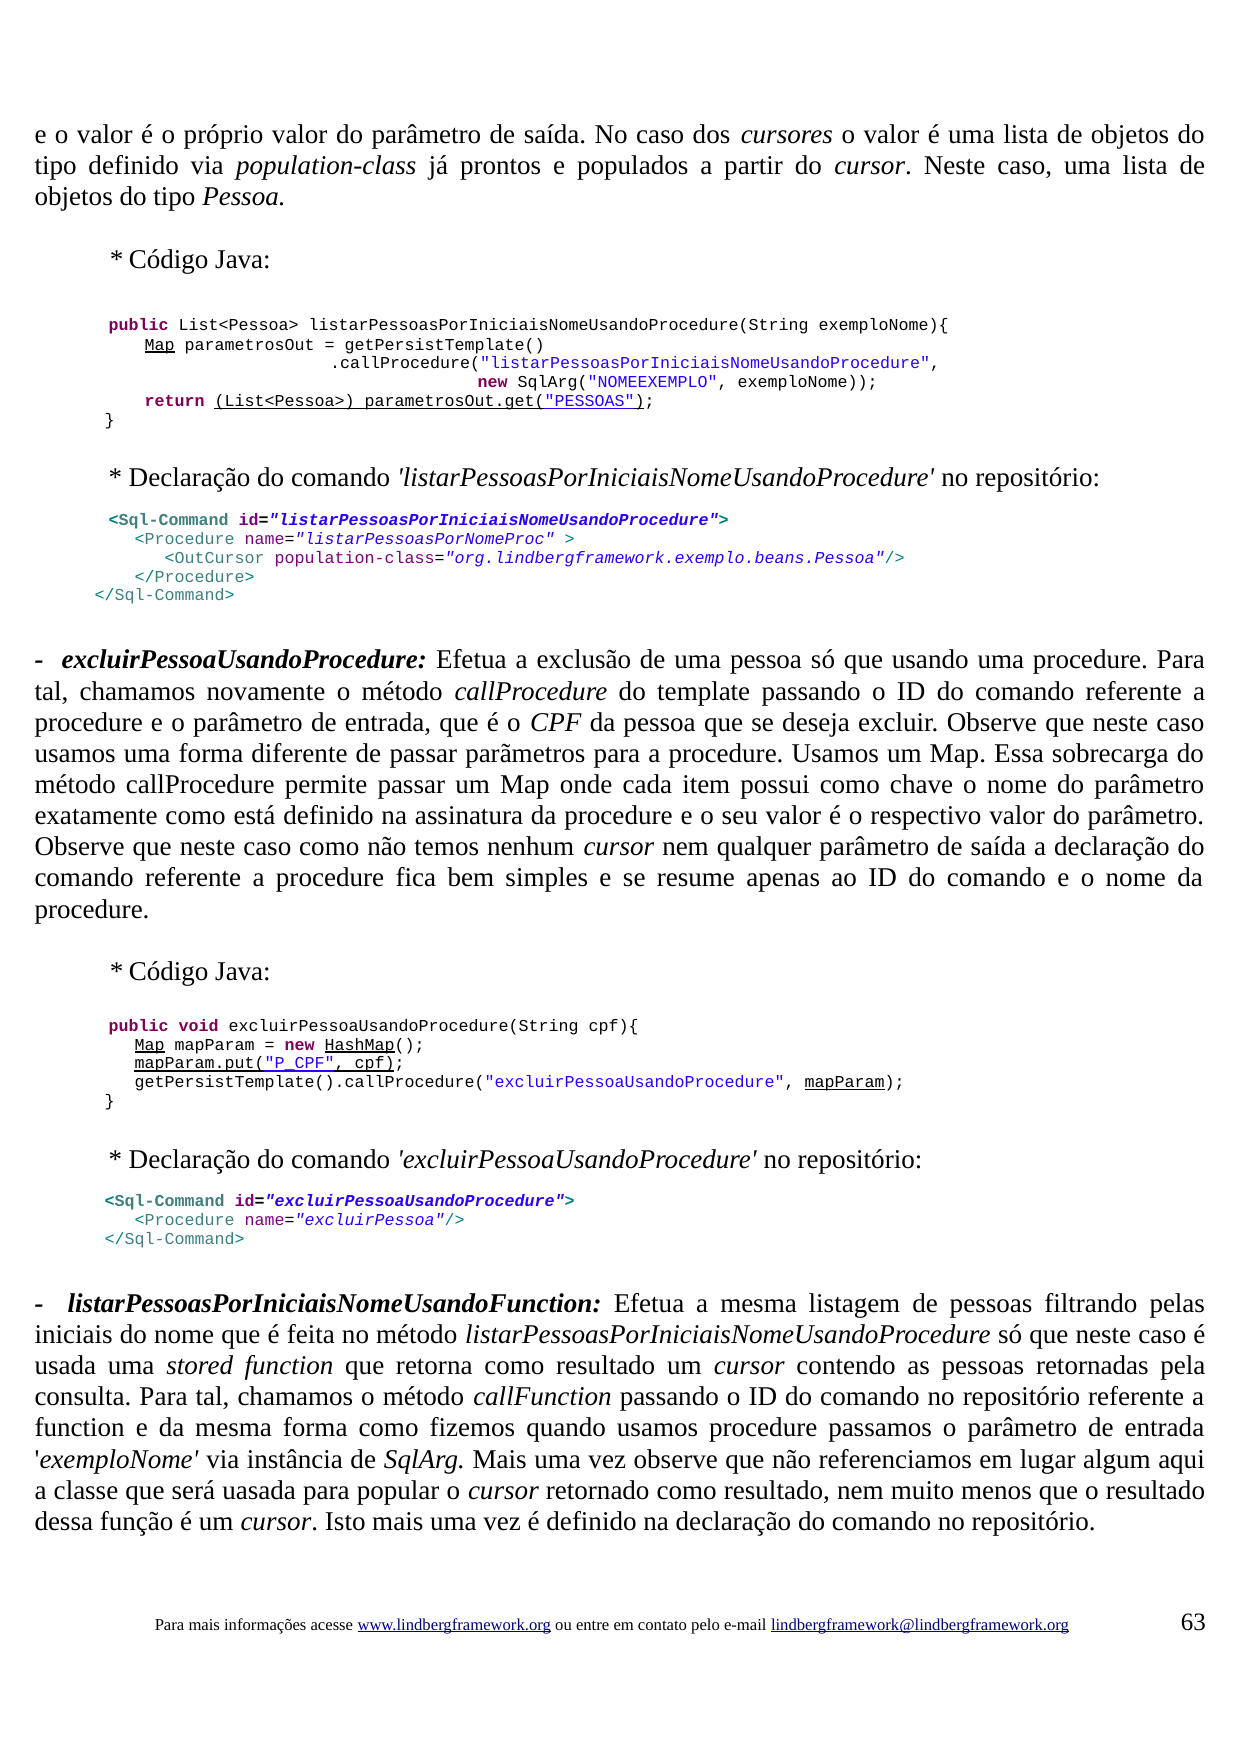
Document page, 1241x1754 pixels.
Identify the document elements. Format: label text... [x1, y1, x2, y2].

text <Sql-Command id="excluirPessoaUsandoProcedure"> [34, 1193, 1206, 1212]
text - excluirPessoaUsandoProcedure: Efetua a exclusão de uma pessoa só que usando uma procedure. Para tal, chamamos novamente o método callProcedure do template passando o ID do comando referente a procedure e o parâmetro de entrada, que é o CPF da pessoa que se deseja excluir. Observe que neste caso usamos uma forma diferente de passar parãmetros para a procedure. Usamos um Map. Essa sobrecarga do método callProcedure permite passar um Map onde cada item possui como chave o nome do parâmetro exatamente como está definido na assinatura da procedure e o seu valor é o respectivo valor do parâmetro. Observe que neste caso como não temos nenhum cursor nem qualquer parâmetro de saída a declaração do comando referente a procedure fica bem simples e se resume apenas ao ID do comando e o nome da procedure. [34, 643, 1206, 924]
text * Código Java: [34, 955, 1206, 986]
text <OutCursor population-class="org.lindbergframework.exemplo.beans.Pessoa"/> [34, 549, 1206, 568]
text <Sql-Command id="listarPessoasPorIniciaisNomeUsandoProcedure"> [34, 512, 1206, 530]
text <Procedure name="excluirPessoa"/> [34, 1212, 1206, 1230]
text - listarPessoasPorIniciaisNomeUsandoFunction: Efetua a mesma listagem de pessoas filtrando pelas iniciais do nome que é feita no método listarPessoasPorIniciaisNomeUsandoProcedure só que neste caso é usada uma stored function que retorna como resultado um cursor contendo as pessoas retornadas pela consulta. Para tal, chamamos o método callFunction passando o ID do comando no repositório referente a function e da mesma forma como fizemos quando usamos procedure passamos o parâmetro de entrada 'exemploNome' via instância de SqlArg. Mais uma vez observe que não referenciamos em lugar algum aqui a classe que será uasada para popular o cursor retornado como resultado, nem muito menos que o resultado dessa função é um cursor. Isto mais uma vez é definido na declaração do comando no repositório. [34, 1287, 1206, 1536]
text mapParam.put("P_CPF", cpf); [34, 1055, 1206, 1074]
text public void excluirPessoaUsandoProcedure(String cpf){ [34, 1017, 1206, 1036]
text </Sql-Command> [34, 1230, 1206, 1249]
text </Sql-Command> [34, 587, 1206, 606]
text } [34, 1093, 1206, 1112]
text } [34, 412, 1206, 430]
text <Procedure name="listarPessoasPorNomeProc" > [34, 530, 1206, 549]
text .callProcedure("listarPessoasPorIniciaisNomeUsandoProcedure", [34, 355, 1206, 374]
text public List<Pessoa> listarPessoasPorIniciaisNomeUsandoProcedure(String exemploNome){ [34, 305, 1206, 336]
text * Código Java: [34, 243, 1206, 274]
text Map parametrosOut = getPersistTemplate() [34, 336, 1206, 355]
text new SqlArg("NOMEEXEMPLO", exemploNome)); [34, 374, 1206, 393]
text return (List<Pessoa>) parametrosOut.get("PESSOAS"); [34, 393, 1206, 412]
text * Declaração do comando 'listarPessoasPorIniciaisNomeUsandoProcedure' no repositório: [34, 462, 1206, 493]
text Map mapParam = new HashMap(); [34, 1036, 1206, 1055]
text </Procedure> [34, 568, 1206, 587]
text e o valor é o próprio valor do parâmetro de saída. No caso dos cursores o valor é uma lista de objetos do tipo definido via population-class já prontos e populados a partir do cursor. Neste caso, uma lista de objetos do tipo Pessoa. [34, 118, 1206, 212]
text * Declaração do comando 'excluirPessoaUsandoProcedure' no repositório: [34, 1143, 1206, 1174]
text getPersistTemplate().callProcedure("excluirPessoaUsandoProcedure", mapParam); [34, 1074, 1206, 1093]
